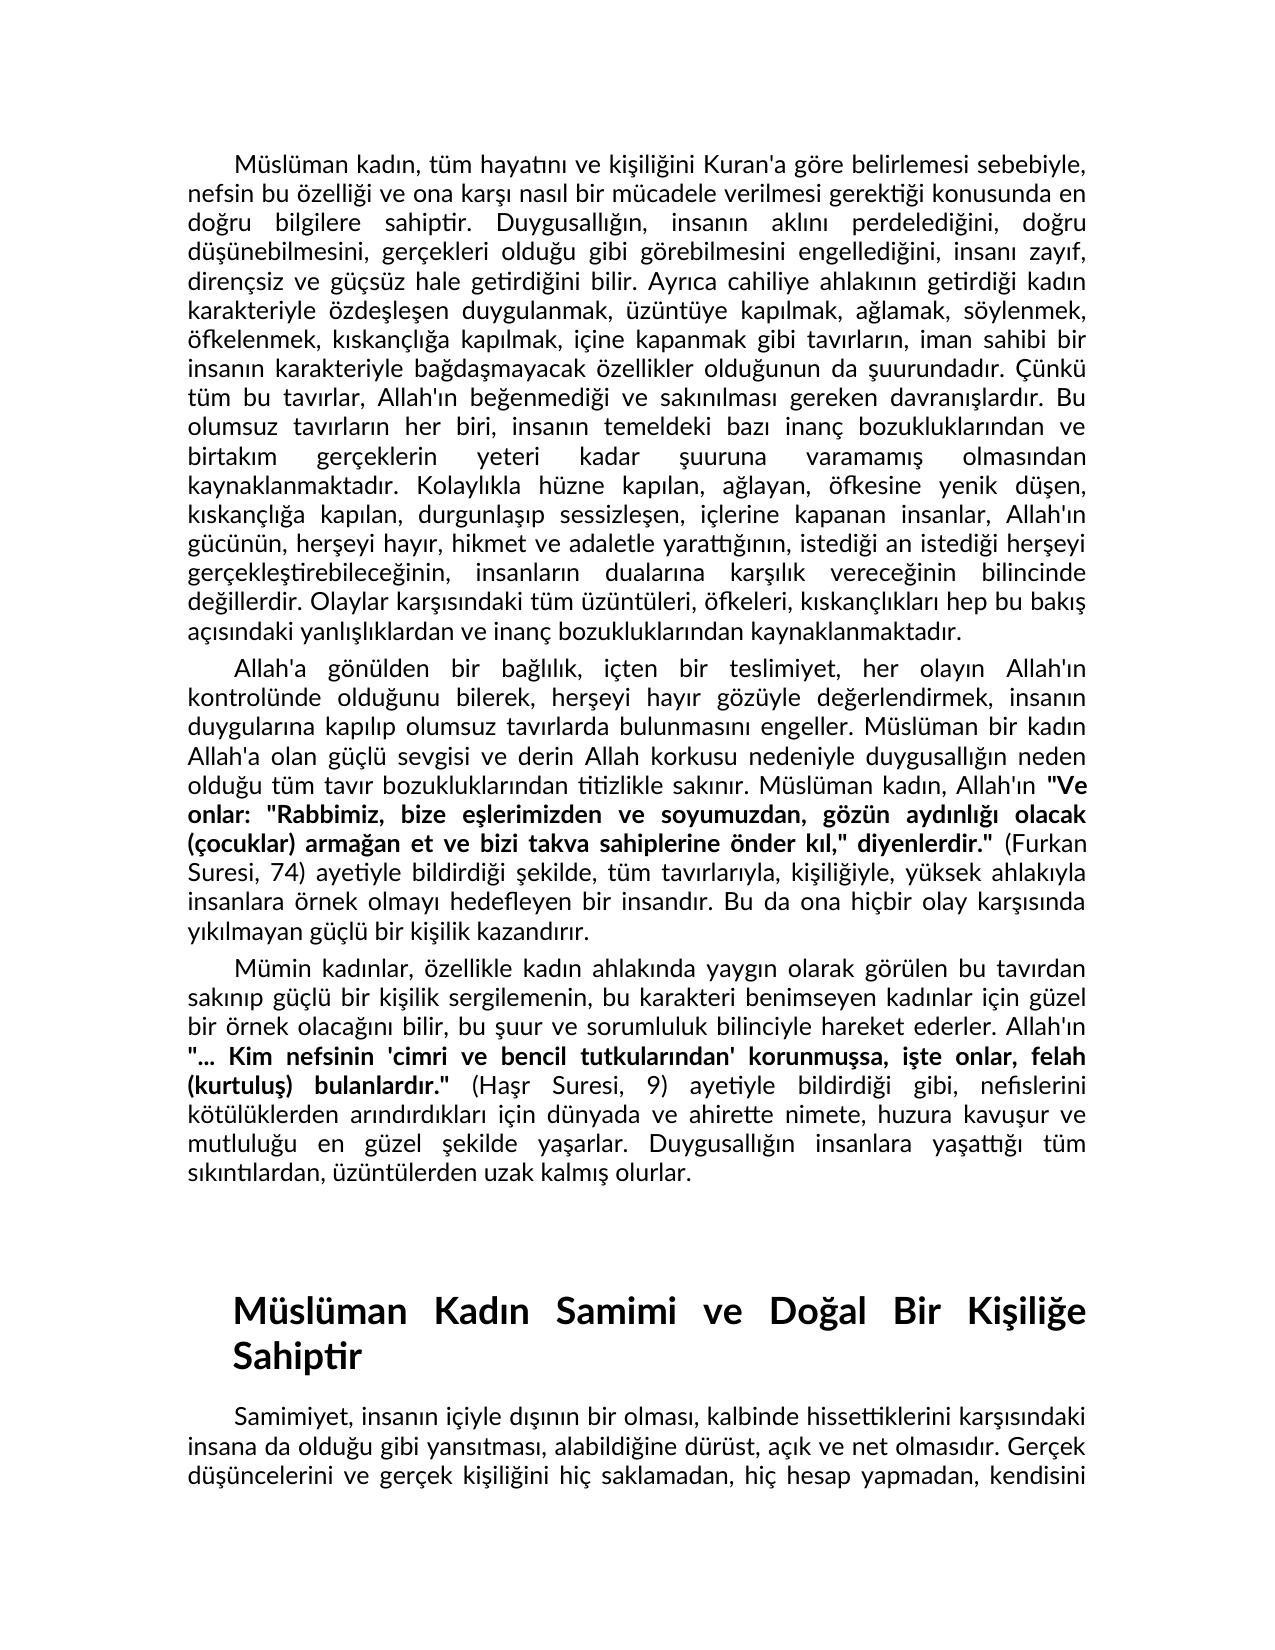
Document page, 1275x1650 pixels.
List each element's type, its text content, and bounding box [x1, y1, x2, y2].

text Müslüman kadın, tüm hayatını ve kişiliğini Kuran'a göre belirlemesi sebebiyle, nefsin bu özelliği ve ona karşı nasıl bir mücadele verilmesi gerektiği konusunda en doğru bilgilere sahiptir. Duygusallığın, insanın aklını perdelediğini, doğru düşünebilmesini, gerçekleri olduğu gibi görebilmesini engellediğini, insanı zayıf, dirençsiz ve güçsüz hale getirdiğini bilir. Ayrıca cahiliye ahlakının getirdiği kadın karakteriyle özdeşleşen duygulanmak, üzüntüye kapılmak, ağlamak, söylenmek, öfkelenmek, kıskançlığa kapılmak, içine kapanmak gibi tavırların, iman sahibi bir insanın karakteriyle bağdaşmayacak özellikler olduğunun da şuurundadır. Çünkü tüm bu tavırlar, Allah'ın beğenmediği ve sakınılması gereken davranışlardır. Bu olumsuz tavırların her biri, insanın temeldeki bazı inanç bozukluklarından ve birtakım gerçeklerin yeteri kadar şuuruna varamamış olmasından kaynaklanmaktadır. Kolaylıkla hüzne kapılan, ağlayan, öfkesine yenik düşen, kıskançlığa kapılan, durgunlaşıp sessizleşen, içlerine kapanan insanlar, Allah'ın gücünün, herşeyi hayır, hikmet ve adaletle yarattığının, istediği an istediği herşeyi gerçekleştirebileceğinin, insanların dualarına karşılık vereceğinin bilincinde değillerdir. Olaylar karşısındaki tüm üzüntüleri, öfkeleri, kıskançlıkları hep bu bakış açısındaki yanlışlıklardan ve inanç bozukluklarından kaynaklanmaktadır. [187, 150, 1087, 646]
text Mümin kadınlar, özellikle kadın ahlakında yaygın olarak görülen bu tavırdan sakınıp güçlü bir kişilik sergilemenin, bu karakteri benimseyen kadınlar için güzel bir örnek olacağını bilir, bu şuur ve sorumluluk bilinciyle hareket ederler. Allah'ın "... Kim nefsinin 'cimri ve bencil tutkularından' korunmuşsa, işte onlar, felah (kurtuluş) bulanlardır." (Haşr Suresi, 9) ayetiyle bildirdiği gibi, nefislerini kötülüklerden arındırdıkları için dünyada ve ahirette nimete, huzura kavuşur ve mutluluğu en güzel şekilde yaşarlar. Duygusallığın insanlara yaşattığı tüm sıkıntılardan, üzüntülerden uzak kalmış olurlar. [187, 954, 1087, 1187]
text Samimiyet, insanın içiyle dışının bir olması, kalbinde hissettiklerini karşısındaki insana da olduğu gibi yansıtması, alabildiğine dürüst, açık ve net olmasıdır. Gerçek düşüncelerini ve gerçek kişiliğini hiç saklamadan, hiç hesap yapmadan, kendisini [187, 1402, 1087, 1490]
subtitle Müslüman Kadın Samimi ve Doğal Bir Kişiliğe Sahiptir [232, 1287, 1087, 1377]
text Allah'a gönülden bir bağlılık, içten bir teslimiyet, her olayın Allah'ın kontrolünde olduğunu bilerek, herşeyi hayır gözüyle değerlendirmek, insanın duygularına kapılıp olumsuz tavırlarda bulunmasını engeller. Müslüman bir kadın Allah'a olan güçlü sevgisi ve derin Allah korkusu nedeniyle duygusallığın neden olduğu tüm tavır bozukluklarından titizlikle sakınır. Müslüman kadın, Allah'ın "Ve onlar: "Rabbimiz, bize eşlerimizden ve soyumuzdan, gözün aydınlığı olacak (çocuklar) armağan et ve bizi takva sahiplerine önder kıl," diyenlerdir." (Furkan Suresi, 74) ayetiyle bildirdiği şekilde, tüm tavırlarıyla, kişiliğiyle, yüksek ahlakıyla insanlara örnek olmayı hedefleyen bir insandır. Bu da ona hiçbir olay karşısında yıkılmayan güçlü bir kişilik kazandırır. [187, 654, 1087, 946]
